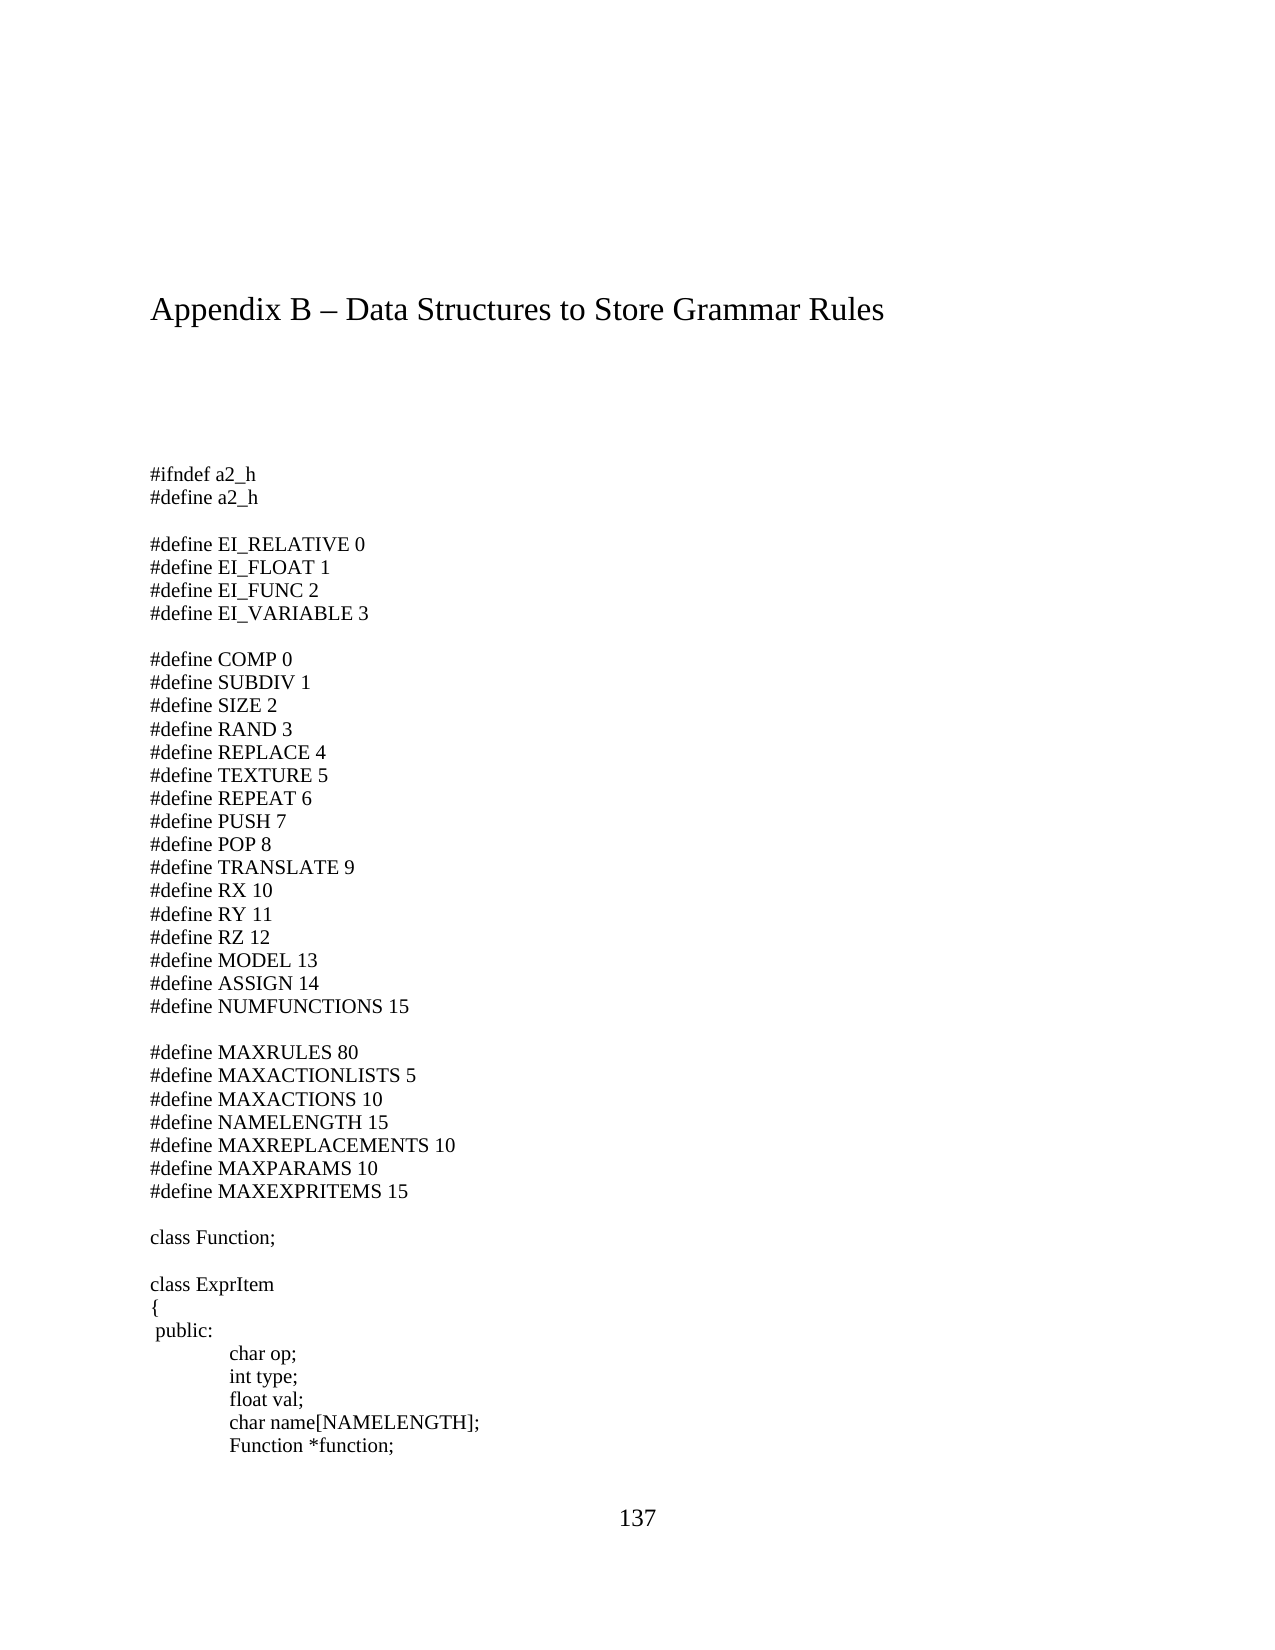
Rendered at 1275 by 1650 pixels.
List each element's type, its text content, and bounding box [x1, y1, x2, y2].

text class ExprItem [150, 1272, 1125, 1296]
text char name[NAMELENGTH]; [150, 1411, 1125, 1434]
text public: [150, 1319, 1125, 1342]
text #define MAXACTIONS 10 [150, 1087, 1125, 1111]
text int type; [150, 1365, 1125, 1388]
text #define SIZE 2 [150, 694, 1125, 717]
text #define NUMFUNCTIONS 15 [150, 995, 1125, 1018]
text #define MAXREPLACEMENTS 10 [150, 1134, 1125, 1157]
text #define EI_RELATIVE 0 [150, 532, 1125, 556]
text #define SUBDIV 1 [150, 671, 1125, 694]
text #ifndef a2_h [150, 463, 1125, 486]
text class Function; [150, 1226, 1125, 1249]
text #define RX 10 [150, 879, 1125, 902]
text #define PUSH 7 [150, 810, 1125, 833]
text #define RAND 3 [150, 717, 1125, 741]
text float val; [150, 1388, 1125, 1411]
text #define RZ 12 [150, 926, 1125, 949]
text #define a2_h [150, 486, 1125, 509]
text #define REPLACE 4 [150, 741, 1125, 764]
text #define POP 8 [150, 833, 1125, 856]
text char op; [150, 1342, 1125, 1365]
text #define RY 11 [150, 902, 1125, 926]
text #define NAMELENGTH 15 [150, 1111, 1125, 1134]
text #define MAXRULES 80 [150, 1041, 1125, 1064]
text #define MODEL 13 [150, 949, 1125, 972]
text Appendix B – Data Structures to Store Grammar Rules [150, 291, 1125, 327]
text #define TEXTURE 5 [150, 764, 1125, 787]
text #define EI_VARIABLE 3 [150, 602, 1125, 625]
text { [150, 1296, 1125, 1319]
text #define EI_FLOAT 1 [150, 556, 1125, 579]
text #define EI_FUNC 2 [150, 579, 1125, 602]
text #define MAXEXPRITEMS 15 [150, 1180, 1125, 1203]
text #define MAXPARAMS 10 [150, 1157, 1125, 1180]
text #define ASSIGN 14 [150, 972, 1125, 995]
text #define TRANSLATE 9 [150, 856, 1125, 879]
text #define COMP 0 [150, 648, 1125, 671]
text #define MAXACTIONLISTS 5 [150, 1064, 1125, 1087]
text #define REPEAT 6 [150, 787, 1125, 810]
text Function *function; [150, 1434, 1125, 1457]
